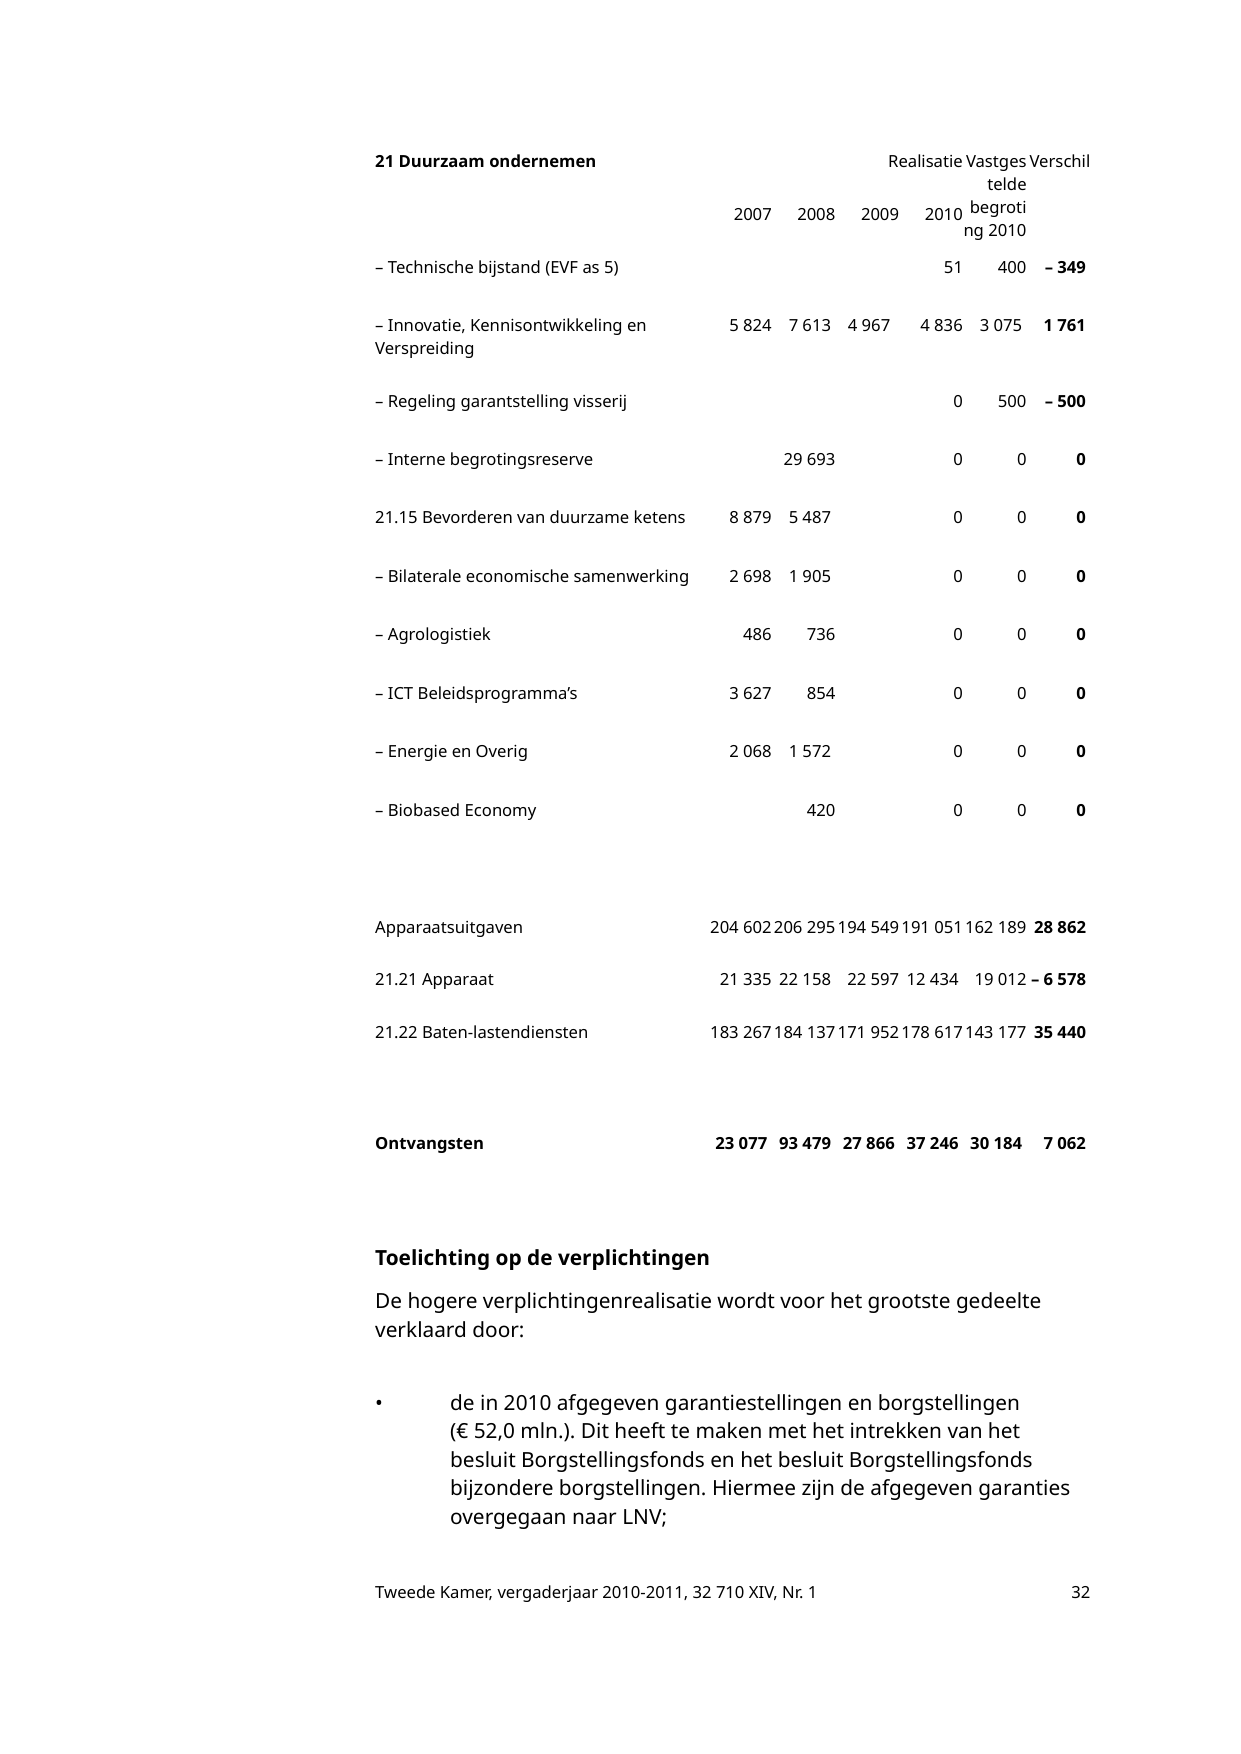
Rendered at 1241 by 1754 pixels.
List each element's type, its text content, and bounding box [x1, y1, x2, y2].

table_cell Ontvangsten [375, 1132, 708, 1184]
table_cell 854 [771, 681, 835, 740]
table_cell 2009 [835, 203, 899, 255]
table_cell 0 [899, 565, 963, 623]
table_cell [375, 1073, 708, 1132]
table_cell 194 549 [835, 915, 899, 968]
table_cell 0 [1026, 448, 1090, 506]
table_cell [835, 623, 899, 681]
table_cell 7 613 [771, 314, 835, 389]
table_cell [708, 255, 771, 314]
table_cell [771, 857, 835, 915]
table_cell 1 572 [771, 740, 835, 798]
table_cell 0 [899, 740, 963, 798]
table_cell – Agrologistiek [375, 623, 708, 681]
table_cell 93 479 [771, 1132, 835, 1184]
table_cell 1 905 [771, 565, 835, 623]
table_cell [708, 448, 771, 506]
table_cell 0 [963, 681, 1026, 740]
table_cell – Interne begrotingsreserve [375, 448, 708, 506]
table_cell 183 267 [708, 1021, 771, 1073]
list de in 2010 afgegeven garantiestellingen en borgstellingen (€ 52,0 mln.). Dit heeft te maken met het intrekken van het besluit Borgstellingsfonds en het besluit Borgstellingsfonds bijzondere borgstellingen. Hiermee zijn de afgegeven garanties overgegaan naar LNV; [375, 1388, 1090, 1530]
table_cell [963, 1073, 1026, 1132]
table_cell [835, 1073, 899, 1132]
table_cell Apparaatsuitgaven [375, 915, 708, 968]
table_cell 1 761 [1026, 314, 1090, 389]
table_cell 736 [771, 623, 835, 681]
table_cell 5 824 [708, 314, 771, 389]
table_cell 162 189 [963, 915, 1026, 968]
table_cell 2007 [708, 203, 771, 255]
table_cell 2010 [899, 203, 963, 255]
table_cell 143 177 [963, 1021, 1026, 1073]
table_cell 0 [899, 623, 963, 681]
table_cell 19 012 [963, 968, 1026, 1021]
table_cell 0 [963, 740, 1026, 798]
table_cell [835, 740, 899, 798]
table_cell – 6 578 [1026, 968, 1090, 1021]
table_cell 191 051 [899, 915, 963, 968]
table_cell [708, 857, 771, 915]
table_cell – 500 [1026, 389, 1090, 448]
table_cell 400 [963, 255, 1026, 314]
table_cell 5 487 [771, 506, 835, 564]
table_cell 486 [708, 623, 771, 681]
table_cell 35 440 [1026, 1021, 1090, 1073]
table_cell 0 [963, 798, 1026, 857]
table_cell 500 [963, 389, 1026, 448]
table_cell 29 693 [771, 448, 835, 506]
table_header 21 Duurzaam ondernemen [375, 150, 708, 255]
table_cell 0 [899, 681, 963, 740]
table_cell [835, 798, 899, 857]
table_cell [835, 389, 899, 448]
table_header Vastgestelde begroting 2010 [963, 150, 1026, 255]
table_cell 7 062 [1026, 1132, 1090, 1184]
table_cell 21.15 Bevorderen van duurzame ketens [375, 506, 708, 564]
table_cell 37 246 [899, 1132, 963, 1184]
table_cell 0 [1026, 565, 1090, 623]
table_cell [375, 857, 708, 915]
table_cell 0 [899, 448, 963, 506]
table_cell [771, 255, 835, 314]
text De hogere verplichtingenrealisatie wordt voor het grootste gedeelte verklaard door: [375, 1286, 1090, 1343]
table_cell [771, 1073, 835, 1132]
table_cell 2 068 [708, 740, 771, 798]
table_cell 4 967 [835, 314, 899, 389]
table_cell [899, 1073, 963, 1132]
table_cell [708, 798, 771, 857]
table_cell – Biobased Economy [375, 798, 708, 857]
table_cell 206 295 [771, 915, 835, 968]
table_cell 21 335 [708, 968, 771, 1021]
table_cell 2008 [771, 203, 835, 255]
table_cell 27 866 [835, 1132, 899, 1184]
table_cell 0 [1026, 740, 1090, 798]
table_cell [835, 857, 899, 915]
table_cell 23 077 [708, 1132, 771, 1184]
table_cell 204 602 [708, 915, 771, 968]
table_cell [1026, 1073, 1090, 1132]
table_cell 0 [1026, 798, 1090, 857]
table_cell 0 [963, 448, 1026, 506]
table_cell 0 [963, 565, 1026, 623]
table_cell 0 [899, 389, 963, 448]
table_cell – Innovatie, Kennisontwikkeling en Verspreiding [375, 314, 708, 389]
table_cell – 349 [1026, 255, 1090, 314]
table_cell 4 836 [899, 314, 963, 389]
table_cell 0 [899, 506, 963, 564]
table_cell 22 597 [835, 968, 899, 1021]
table_cell 21.21 Apparaat [375, 968, 708, 1021]
table_cell 171 952 [835, 1021, 899, 1073]
table_cell – ICT Beleidsprogramma’s [375, 681, 708, 740]
table_cell 0 [899, 798, 963, 857]
table_cell [899, 857, 963, 915]
table_cell 30 184 [963, 1132, 1026, 1184]
table_cell 3 075 [963, 314, 1026, 389]
table_cell 21.22 Baten-lastendiensten [375, 1021, 708, 1073]
table_cell [1026, 857, 1090, 915]
table_cell [963, 857, 1026, 915]
table_cell [835, 255, 899, 314]
table_cell 184 137 [771, 1021, 835, 1073]
table_cell 8 879 [708, 506, 771, 564]
table_cell 3 627 [708, 681, 771, 740]
table_cell – Energie en Overig [375, 740, 708, 798]
table_cell 0 [1026, 681, 1090, 740]
table_cell – Bilaterale economische samenwerking [375, 565, 708, 623]
table_cell 2 698 [708, 565, 771, 623]
table_cell 28 862 [1026, 915, 1090, 968]
table_cell [708, 389, 771, 448]
table_header Realisatie [708, 150, 963, 203]
table_cell 0 [963, 623, 1026, 681]
table_cell [835, 506, 899, 564]
table_cell 178 617 [899, 1021, 963, 1073]
table_header Verschil [1026, 150, 1090, 255]
table_cell [835, 681, 899, 740]
table_cell 12 434 [899, 968, 963, 1021]
table_cell 0 [1026, 506, 1090, 564]
table_cell [835, 448, 899, 506]
table_cell [835, 565, 899, 623]
text Toelichting op de verplichtingen [375, 1243, 1090, 1271]
table_cell [708, 1073, 771, 1132]
table_cell 420 [771, 798, 835, 857]
table_cell – Technische bijstand (EVF as 5) [375, 255, 708, 314]
table_cell 0 [1026, 623, 1090, 681]
table_cell 0 [963, 506, 1026, 564]
table_cell – Regeling garantstelling visserij [375, 389, 708, 448]
table_cell 22 158 [771, 968, 835, 1021]
table_cell [771, 389, 835, 448]
table_cell 51 [899, 255, 963, 314]
